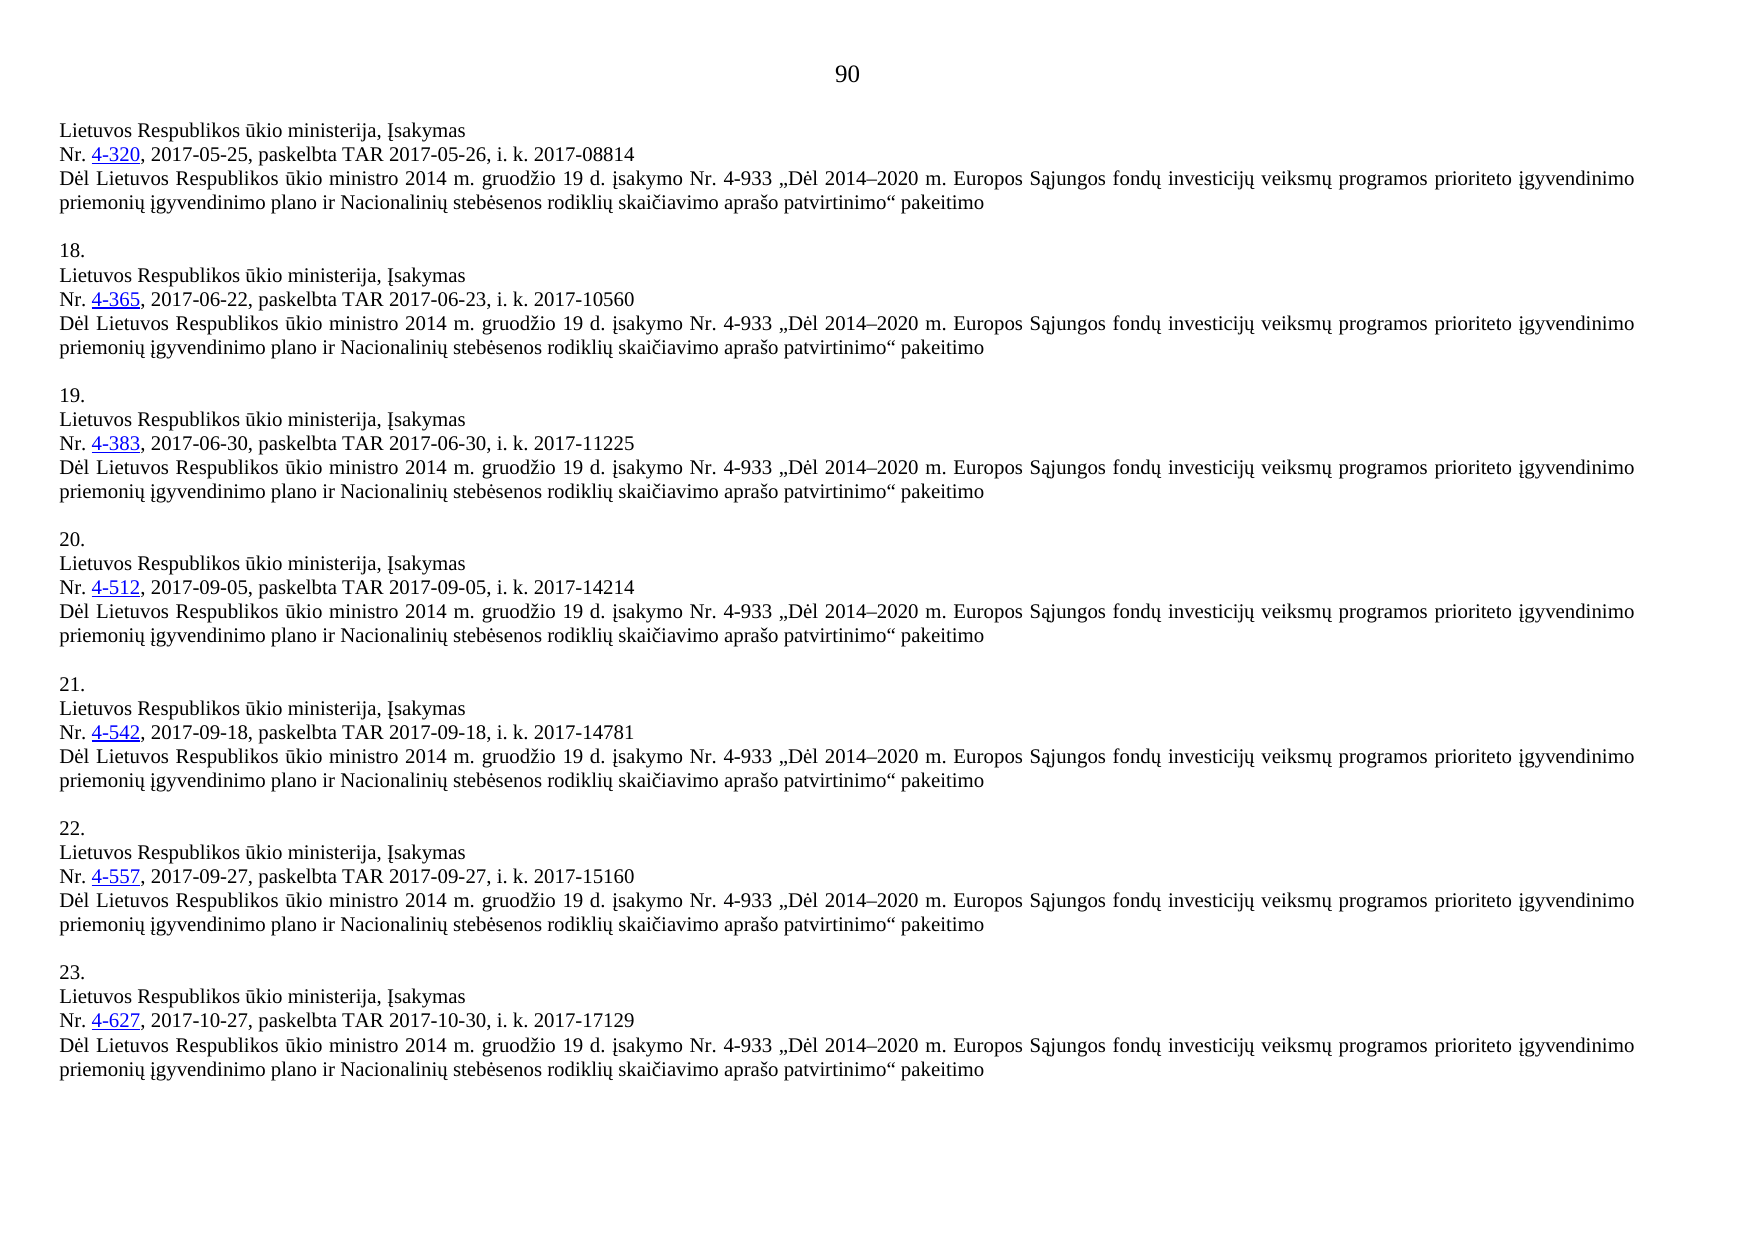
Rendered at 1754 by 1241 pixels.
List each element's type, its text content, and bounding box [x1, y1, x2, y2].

text Nr. 4-320, 2017-05-25, paskelbta TAR 2017-05-26, i. k. 2017-08814 [59, 142, 1636, 166]
text Lietuvos Respublikos ūkio ministerija, Įsakymas [59, 118, 1636, 142]
text Lietuvos Respublikos ūkio ministerija, Įsakymas [59, 407, 1636, 431]
text Nr. 4-627, 2017-10-27, paskelbta TAR 2017-10-30, i. k. 2017-17129 [59, 1008, 1636, 1032]
text 18. [59, 238, 1636, 262]
text Nr. 4-512, 2017-09-05, paskelbta TAR 2017-09-05, i. k. 2017-14214 [59, 575, 1636, 599]
text 23. [59, 960, 1636, 984]
text Lietuvos Respublikos ūkio ministerija, Įsakymas [59, 840, 1636, 864]
text Nr. 4-365, 2017-06-22, paskelbta TAR 2017-06-23, i. k. 2017-10560 [59, 287, 1636, 311]
text 20. [59, 527, 1636, 551]
text Dėl Lietuvos Respublikos ūkio ministro 2014 m. gruodžio 19 d. įsakymo Nr. 4-933 „Dėl 2014–2020 m. Europos Sąjungos fondų investicijų veiksmų programos prioriteto įgyvendinimo priemonių įgyvendinimo plano ir Nacionalinių stebėsenos rodiklių skaičiavimo aprašo patvirtinimo“ pakeitimo [59, 1032, 1636, 1081]
text Dėl Lietuvos Respublikos ūkio ministro 2014 m. gruodžio 19 d. įsakymo Nr. 4-933 „Dėl 2014–2020 m. Europos Sąjungos fondų investicijų veiksmų programos prioriteto įgyvendinimo priemonių įgyvendinimo plano ir Nacionalinių stebėsenos rodiklių skaičiavimo aprašo patvirtinimo“ pakeitimo [59, 166, 1636, 214]
text Dėl Lietuvos Respublikos ūkio ministro 2014 m. gruodžio 19 d. įsakymo Nr. 4-933 „Dėl 2014–2020 m. Europos Sąjungos fondų investicijų veiksmų programos prioriteto įgyvendinimo priemonių įgyvendinimo plano ir Nacionalinių stebėsenos rodiklių skaičiavimo aprašo patvirtinimo“ pakeitimo [59, 888, 1636, 936]
text Dėl Lietuvos Respublikos ūkio ministro 2014 m. gruodžio 19 d. įsakymo Nr. 4-933 „Dėl 2014–2020 m. Europos Sąjungos fondų investicijų veiksmų programos prioriteto įgyvendinimo priemonių įgyvendinimo plano ir Nacionalinių stebėsenos rodiklių skaičiavimo aprašo patvirtinimo“ pakeitimo [59, 744, 1636, 792]
text 22. [59, 816, 1636, 840]
text Lietuvos Respublikos ūkio ministerija, Įsakymas [59, 696, 1636, 720]
text 19. [59, 383, 1636, 407]
text Lietuvos Respublikos ūkio ministerija, Įsakymas [59, 262, 1636, 287]
text Nr. 4-542, 2017-09-18, paskelbta TAR 2017-09-18, i. k. 2017-14781 [59, 720, 1636, 744]
text Dėl Lietuvos Respublikos ūkio ministro 2014 m. gruodžio 19 d. įsakymo Nr. 4-933 „Dėl 2014–2020 m. Europos Sąjungos fondų investicijų veiksmų programos prioriteto įgyvendinimo priemonių įgyvendinimo plano ir Nacionalinių stebėsenos rodiklių skaičiavimo aprašo patvirtinimo“ pakeitimo [59, 455, 1636, 503]
text 21. [59, 672, 1636, 696]
text Nr. 4-383, 2017-06-30, paskelbta TAR 2017-06-30, i. k. 2017-11225 [59, 431, 1636, 455]
text Lietuvos Respublikos ūkio ministerija, Įsakymas [59, 551, 1636, 575]
text Lietuvos Respublikos ūkio ministerija, Įsakymas [59, 984, 1636, 1008]
text Dėl Lietuvos Respublikos ūkio ministro 2014 m. gruodžio 19 d. įsakymo Nr. 4-933 „Dėl 2014–2020 m. Europos Sąjungos fondų investicijų veiksmų programos prioriteto įgyvendinimo priemonių įgyvendinimo plano ir Nacionalinių stebėsenos rodiklių skaičiavimo aprašo patvirtinimo“ pakeitimo [59, 311, 1636, 359]
text Dėl Lietuvos Respublikos ūkio ministro 2014 m. gruodžio 19 d. įsakymo Nr. 4-933 „Dėl 2014–2020 m. Europos Sąjungos fondų investicijų veiksmų programos prioriteto įgyvendinimo priemonių įgyvendinimo plano ir Nacionalinių stebėsenos rodiklių skaičiavimo aprašo patvirtinimo“ pakeitimo [59, 599, 1636, 647]
text Nr. 4-557, 2017-09-27, paskelbta TAR 2017-09-27, i. k. 2017-15160 [59, 864, 1636, 888]
